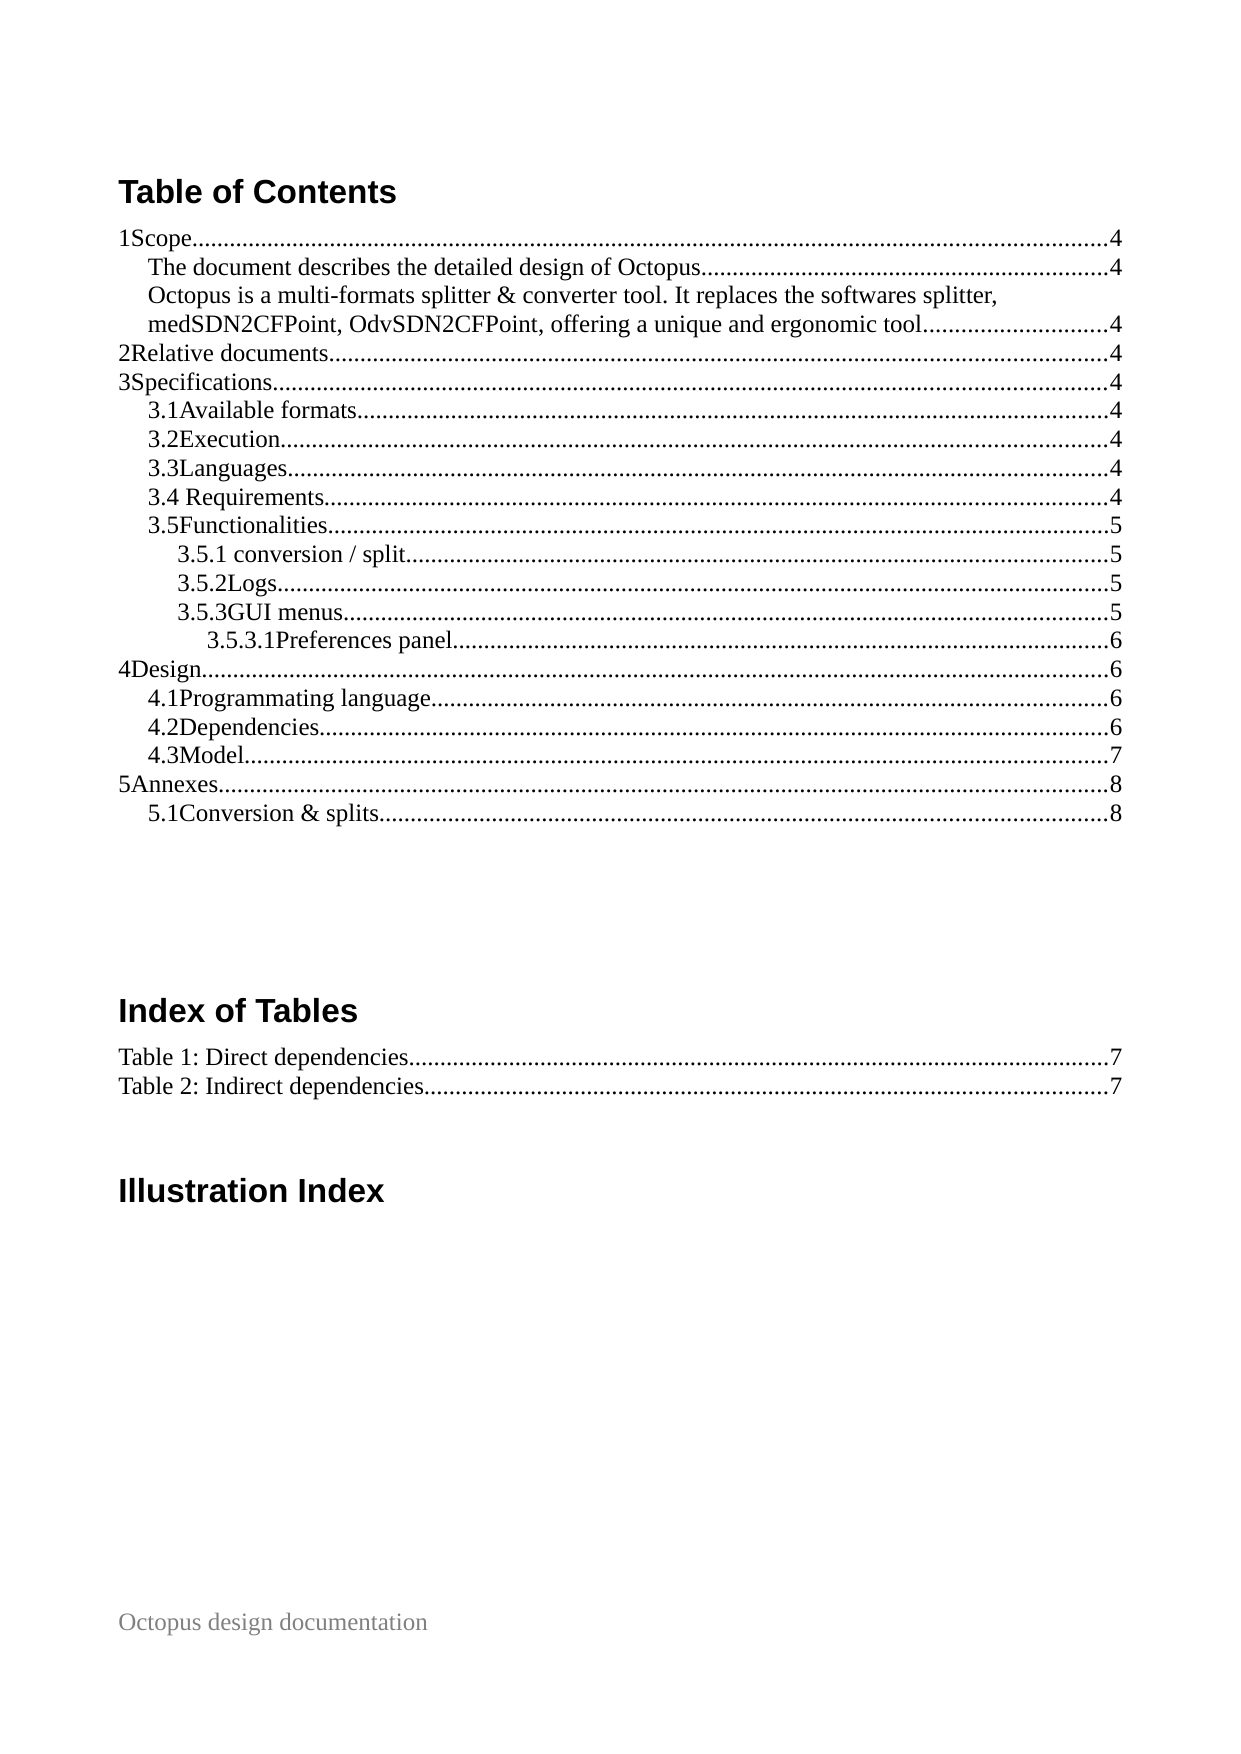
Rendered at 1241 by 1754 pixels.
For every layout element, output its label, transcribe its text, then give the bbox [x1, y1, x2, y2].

text 4.1Programmating language 6 [148, 683, 1122, 712]
text 3.5.3GUI menus 5 [177, 597, 1122, 625]
subtitle Illustration Index [118, 1171, 1122, 1210]
text 4.2Dependencies 6 [148, 712, 1122, 740]
text 3.4 Requirements 4 [148, 482, 1122, 510]
text 3.2Execution 4 [148, 424, 1122, 453]
text The document describes the detailed design of Octopus. 4 [148, 252, 1122, 280]
text 3.1Available formats 4 [148, 395, 1122, 424]
subtitle Table of Contents [118, 172, 1122, 210]
text 5.1Conversion & splits 8 [148, 798, 1122, 827]
text 4.3Model 7 [148, 740, 1122, 769]
text 3.5Functionalities 5 [148, 510, 1122, 539]
subtitle Index of Tables [118, 991, 1122, 1030]
text 3.3Languages 4 [148, 453, 1122, 482]
text 3.5.2Logs 5 [177, 568, 1122, 597]
text 1Scope 4 [118, 223, 1122, 252]
text 4Design 6 [118, 654, 1122, 683]
text Octopus is a multi-formats splitter & converter tool. It replaces the softwares splitter, medSDN2CFPoint, OdvSDN2CFPoint, offering a unique and ergonomic tool. 4 [148, 280, 1122, 338]
text Table 2: Indirect dependencies 7 [118, 1071, 1122, 1100]
text 3Specifications 4 [118, 367, 1122, 395]
text 5Annexes 8 [118, 769, 1122, 798]
text 2Relative documents 4 [118, 338, 1122, 367]
text 3.5.3.1Preferences panel 6 [207, 625, 1122, 654]
text 3.5.1 conversion / split 5 [177, 539, 1122, 568]
text Table 1: Direct dependencies 7 [118, 1042, 1122, 1071]
